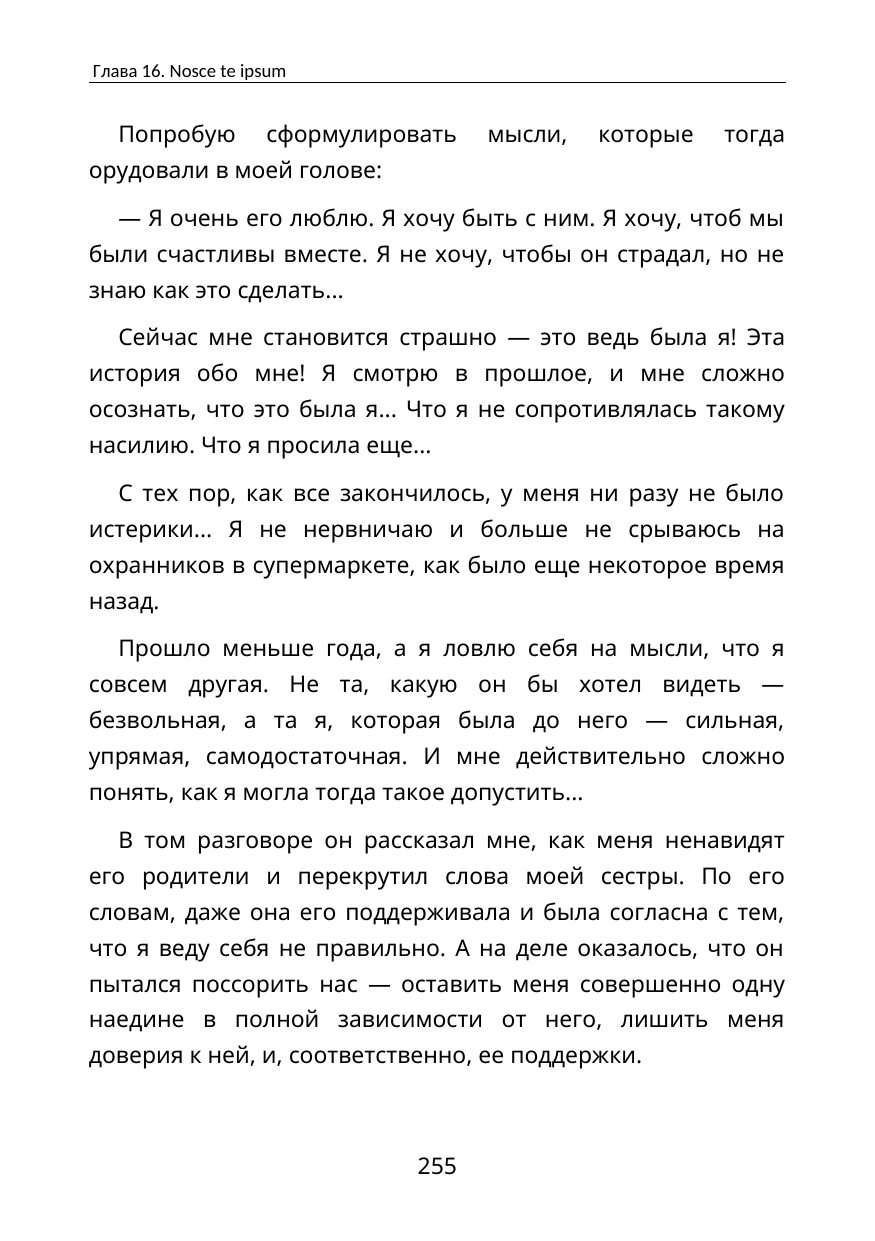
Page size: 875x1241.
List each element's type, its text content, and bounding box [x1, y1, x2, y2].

text Сейчас мне становится страшно — это ведь была я! Эта история обо мне! Я смотрю в прошлое, и мне сложно осознать, что это была я... Что я не сопротивлялась такому насилию. Что я просила еще... [88, 321, 786, 460]
text С тех пор, как все закончилось, у меня ни разу не было истерики... Я не нервничаю и больше не срываюсь на охранников в супермаркете, как было еще некоторое время назад. [88, 477, 786, 616]
text Попробую сформулировать мысли, которые тогда орудовали в моей голове: [88, 118, 786, 185]
text — Я очень его люблю. Я хочу быть с ним. Я хочу, чтоб мы были счастливы вместе. Я не хочу, чтобы он страдал, но не знаю как это сделать... [88, 202, 786, 305]
text В том разговоре он рассказал мне, как меня ненавидят его родители и перекрутил слова моей сестры. По его словам, даже она его поддерживала и была согласна с тем, что я веду себя не правильно. А на деле оказалось, что он пытался поссорить нас — оставить меня совершенно одну наедине в полной зависимости от него, лишить меня доверия к ней, и, соответственно, ее поддержки. [88, 824, 786, 1071]
text Прошло меньше года, а я ловлю себя на мысли, что я совсем другая. Не та, какую он бы хотел видеть — безвольная, а та я, которая была до него — сильная, упрямая, самодостаточная. И мне действительно сложно понять, как я могла тогда такое допустить... [88, 632, 786, 807]
